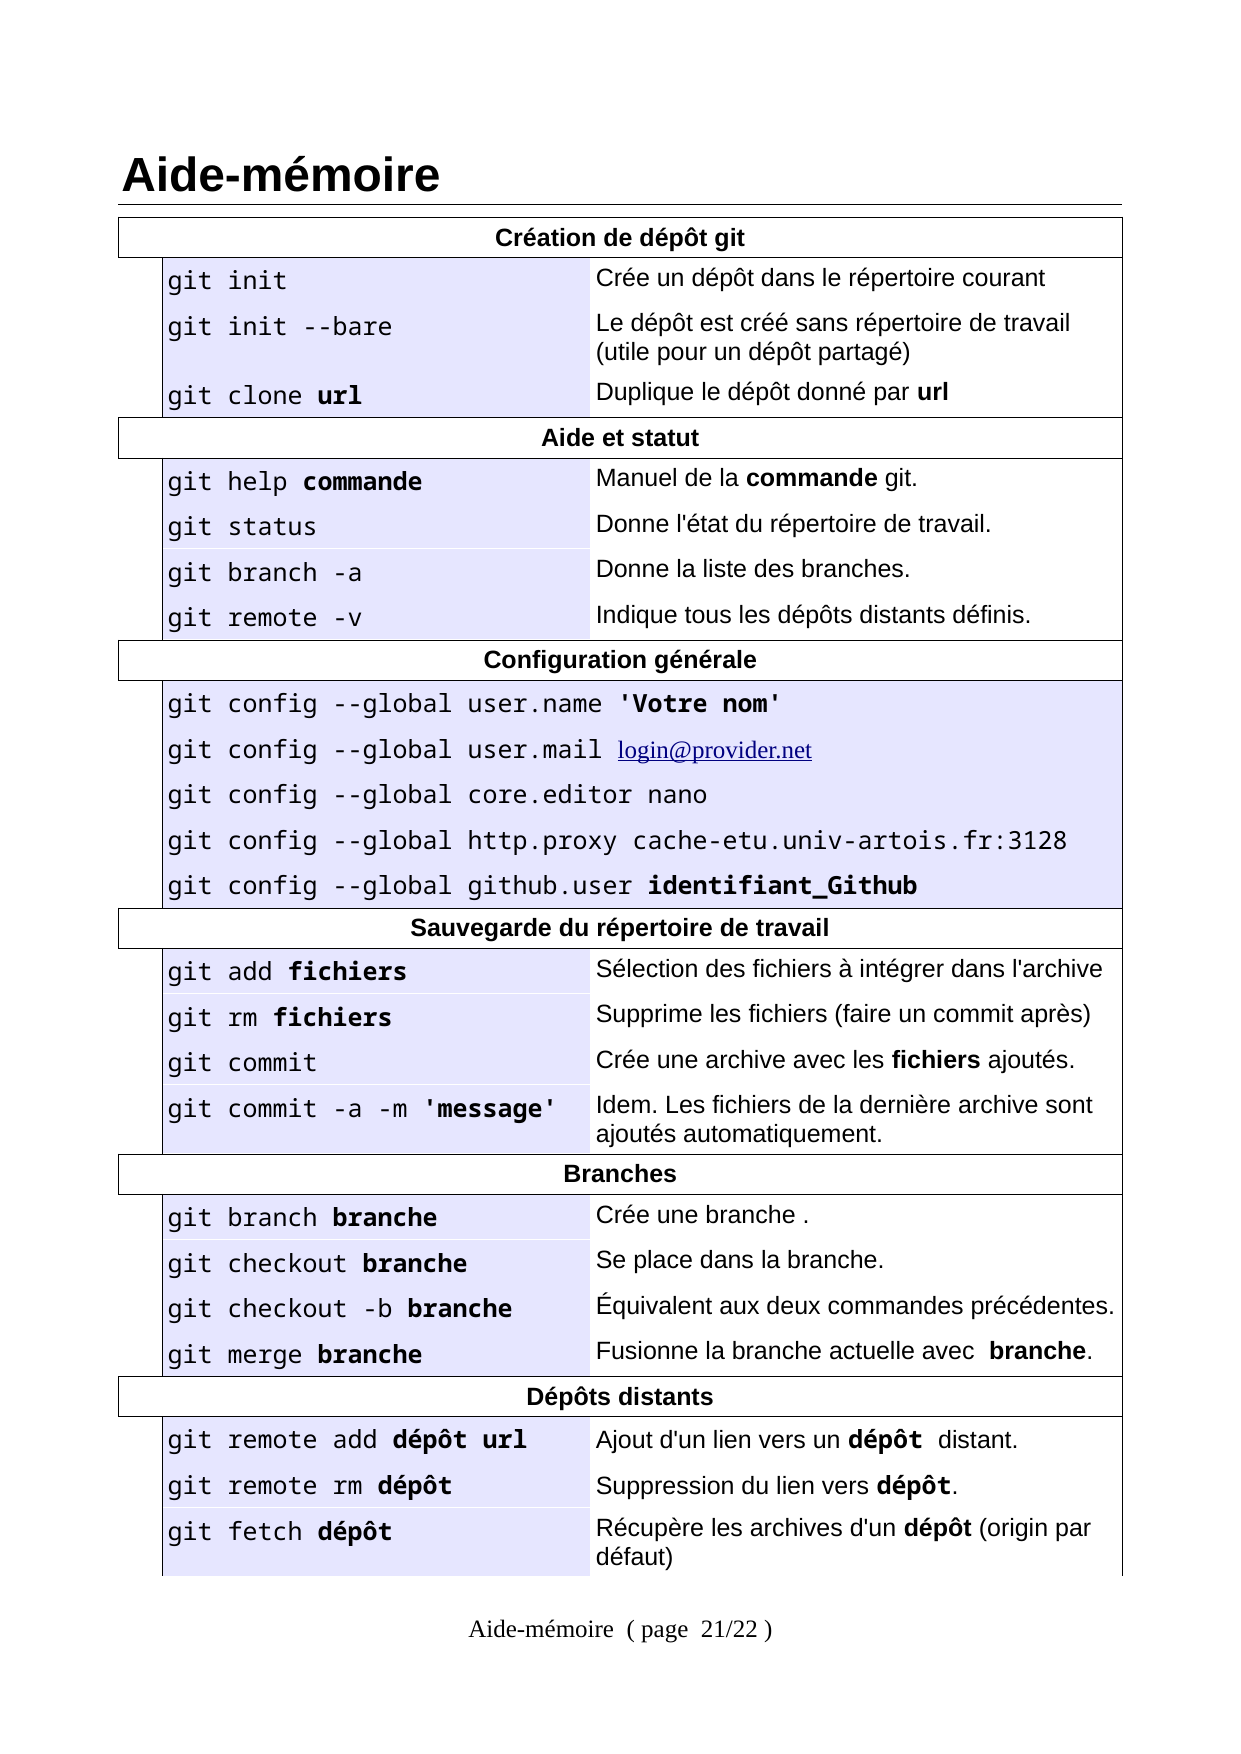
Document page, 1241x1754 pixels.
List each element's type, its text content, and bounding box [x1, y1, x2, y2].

table_cell [118, 459, 162, 503]
table_cell git branch -a [163, 549, 590, 594]
table_cell [118, 1240, 162, 1285]
table_cell [118, 1039, 162, 1084]
table_cell Dépôts distants [119, 1377, 1122, 1416]
table_cell git fetch dépôt [163, 1508, 590, 1576]
table_cell Idem. Les fichiers de la dernière archive sont ajoutés automatiquement. [590, 1085, 1122, 1153]
table_cell Branches [119, 1155, 1122, 1194]
table_cell git config --global user.mail login@provider.net [163, 726, 1122, 771]
table_cell [118, 1417, 162, 1462]
table_cell Ajout d'un lien vers un dépôt distant. [590, 1417, 1122, 1462]
table_cell Suppression du lien vers dépôt. [590, 1462, 1122, 1507]
table_cell git help commande [163, 459, 590, 503]
table_cell git branch branche [163, 1195, 590, 1239]
table_cell Se place dans la branche. [590, 1240, 1122, 1285]
table_cell git config --global core.editor nano [163, 771, 1122, 817]
table_cell Configuration générale [119, 641, 1122, 680]
table_cell [118, 994, 162, 1039]
table_cell git checkout branche [163, 1240, 590, 1285]
table_cell [118, 681, 162, 726]
table_cell Fusionne la branche actuelle avec branche. [590, 1331, 1122, 1376]
table_cell [118, 372, 162, 417]
table_cell [118, 1331, 162, 1376]
table_cell Supprime les fichiers (faire un commit après) [590, 994, 1122, 1039]
table_cell [118, 303, 162, 372]
table_cell git commit [163, 1039, 590, 1084]
subtitle Aide-mémoire [118, 143, 1122, 204]
table_cell [118, 549, 162, 594]
table_cell Le dépôt est créé sans répertoire de travail (utile pour un dépôt partagé) [590, 303, 1122, 372]
table_cell Manuel de la commande git. [590, 459, 1122, 503]
table_cell git status [163, 503, 590, 548]
table_cell git rm fichiers [163, 994, 590, 1039]
table_cell [118, 1462, 162, 1507]
table_cell git init --bare [163, 303, 590, 372]
table_cell [118, 817, 162, 862]
table_cell [118, 1085, 162, 1153]
table_cell git remote add dépôt url [163, 1417, 590, 1462]
table_cell [118, 503, 162, 548]
table_cell Récupère les archives d'un dépôt (origin par défaut) [590, 1508, 1122, 1576]
table_cell Crée un dépôt dans le répertoire courant [590, 258, 1122, 303]
table_cell git add fichiers [163, 949, 590, 993]
table_cell [118, 862, 162, 908]
table_cell git config --global github.user identifiant_Github [163, 862, 1122, 908]
table_cell [118, 1508, 162, 1576]
table_cell git config --global user.name 'Votre nom' [163, 681, 1122, 726]
table_cell git clone url [163, 372, 590, 417]
table_cell Sélection des fichiers à intégrer dans l'archive [590, 949, 1122, 993]
table_cell Crée une archive avec les fichiers ajoutés. [590, 1039, 1122, 1084]
table_cell [118, 1195, 162, 1239]
table_cell git remote rm dépôt [163, 1462, 590, 1507]
table_cell git config --global http.proxy cache-etu.univ-artois.fr:3128 [163, 817, 1122, 862]
table_cell Crée une branche . [590, 1195, 1122, 1239]
table_cell [118, 771, 162, 817]
table_cell Donne la liste des branches. [590, 549, 1122, 594]
table_cell Donne l'état du répertoire de travail. [590, 503, 1122, 548]
table_cell [118, 594, 162, 639]
table_header Création de dépôt git [119, 218, 1122, 257]
table_cell [118, 726, 162, 771]
table_cell Duplique le dépôt donné par url [590, 372, 1122, 417]
table_cell git init [163, 258, 590, 303]
table_cell Indique tous les dépôts distants définis. [590, 594, 1122, 639]
table_cell Équivalent aux deux commandes précédentes. [590, 1285, 1122, 1331]
table_cell git merge branche [163, 1331, 590, 1376]
table_cell git checkout -b branche [163, 1285, 590, 1331]
table_cell Aide et statut [119, 418, 1122, 457]
table_cell [118, 258, 162, 303]
table_cell git commit -a -m 'message' [163, 1085, 590, 1153]
table_cell [118, 1285, 162, 1331]
table_cell git remote -v [163, 594, 590, 639]
table_cell Sauvegarde du répertoire de travail [119, 909, 1122, 948]
table_cell [118, 949, 162, 993]
